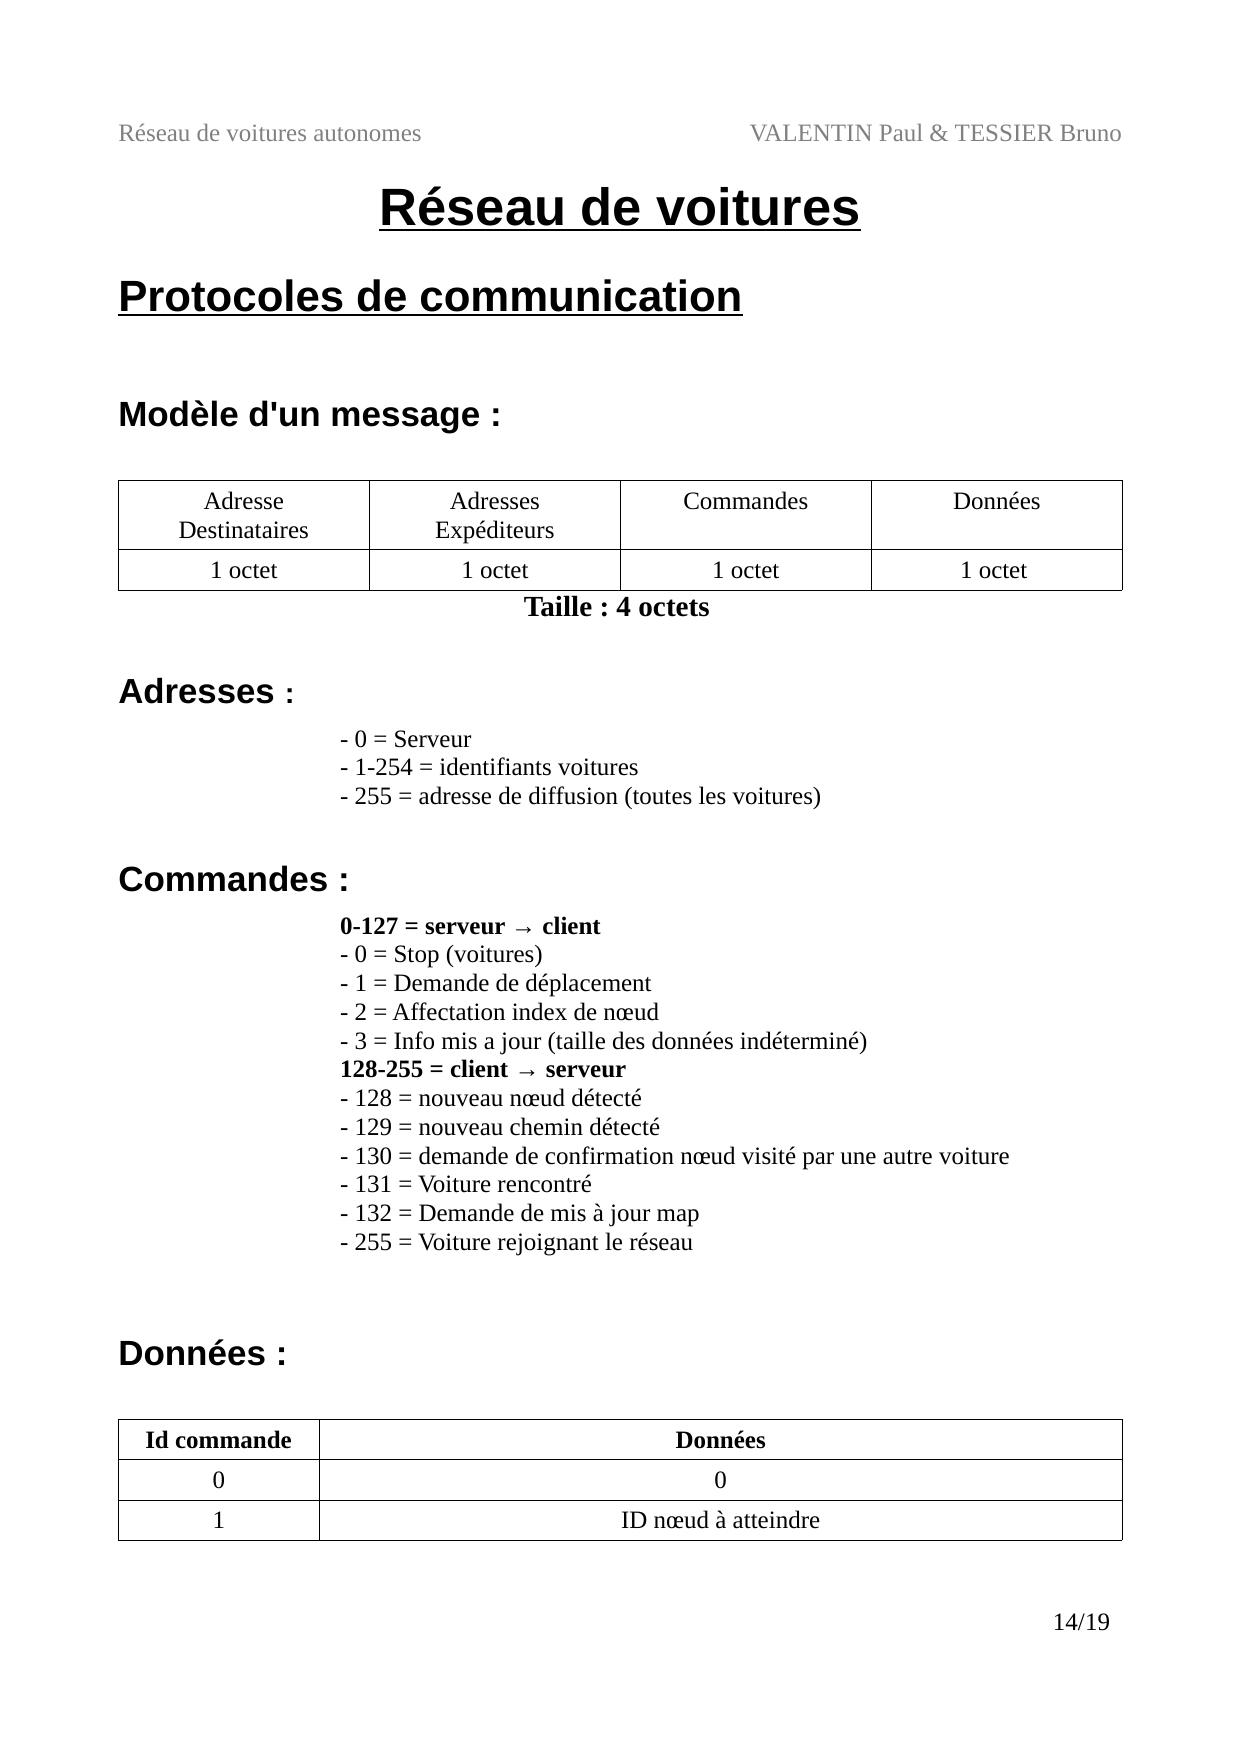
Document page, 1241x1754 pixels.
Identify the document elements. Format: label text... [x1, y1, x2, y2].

text - 0 = Stop (voitures) [118, 939, 1122, 968]
table_header Données [872, 481, 1122, 549]
table_header Commandes [621, 481, 871, 549]
text - 132 = Demande de mis à jour map [118, 1198, 1122, 1227]
table_header Id commande [119, 1420, 319, 1459]
table_cell 1 octet [119, 550, 369, 589]
subtitle Protocoles de communication [118, 270, 1152, 320]
table_cell 1 octet [621, 550, 871, 589]
text - 2 = Affectation index de nœud [118, 997, 1122, 1026]
text 0-127 = serveur → client [118, 911, 1122, 939]
table_header Adresses Expéditeurs [370, 481, 620, 549]
table_header Adresse Destinataires [119, 481, 369, 549]
table_cell 1 octet [872, 550, 1122, 589]
text - 255 = Voiture rejoignant le réseau [118, 1227, 1122, 1256]
text - 129 = nouveau chemin détecté [118, 1112, 1122, 1141]
text - 255 = adresse de diffusion (toutes les voitures) [118, 781, 1122, 810]
text 128-255 = client → serveur [118, 1054, 1122, 1083]
table_cell ID nœud à atteindre [320, 1501, 1122, 1540]
text - 0 = Serveur [118, 724, 1122, 752]
text - 1-254 = identifiants voitures [118, 752, 1122, 781]
table_cell 0 [119, 1460, 319, 1499]
text - 130 = demande de confirmation nœud visité par une autre voiture [118, 1141, 1122, 1169]
table_cell 1 octet [370, 550, 620, 589]
subtitle Commandes : [118, 858, 1122, 898]
subtitle Modèle d'un message : [118, 394, 1122, 434]
subtitle Données : [118, 1333, 1122, 1373]
text - 1 = Demande de déplacement [118, 968, 1122, 997]
table_header Données [320, 1420, 1122, 1459]
subtitle Réseau de voitures [118, 176, 1122, 237]
text - 131 = Voiture rencontré [118, 1169, 1122, 1198]
text - 3 = Info mis a jour (taille des données indéterminé) [118, 1026, 1122, 1054]
table_cell 1 [119, 1501, 319, 1540]
text - 128 = nouveau nœud détecté [118, 1083, 1122, 1112]
text Taille : 4 octets [118, 591, 1122, 623]
subtitle Adresses : [118, 671, 1122, 711]
table_cell 0 [320, 1460, 1122, 1499]
